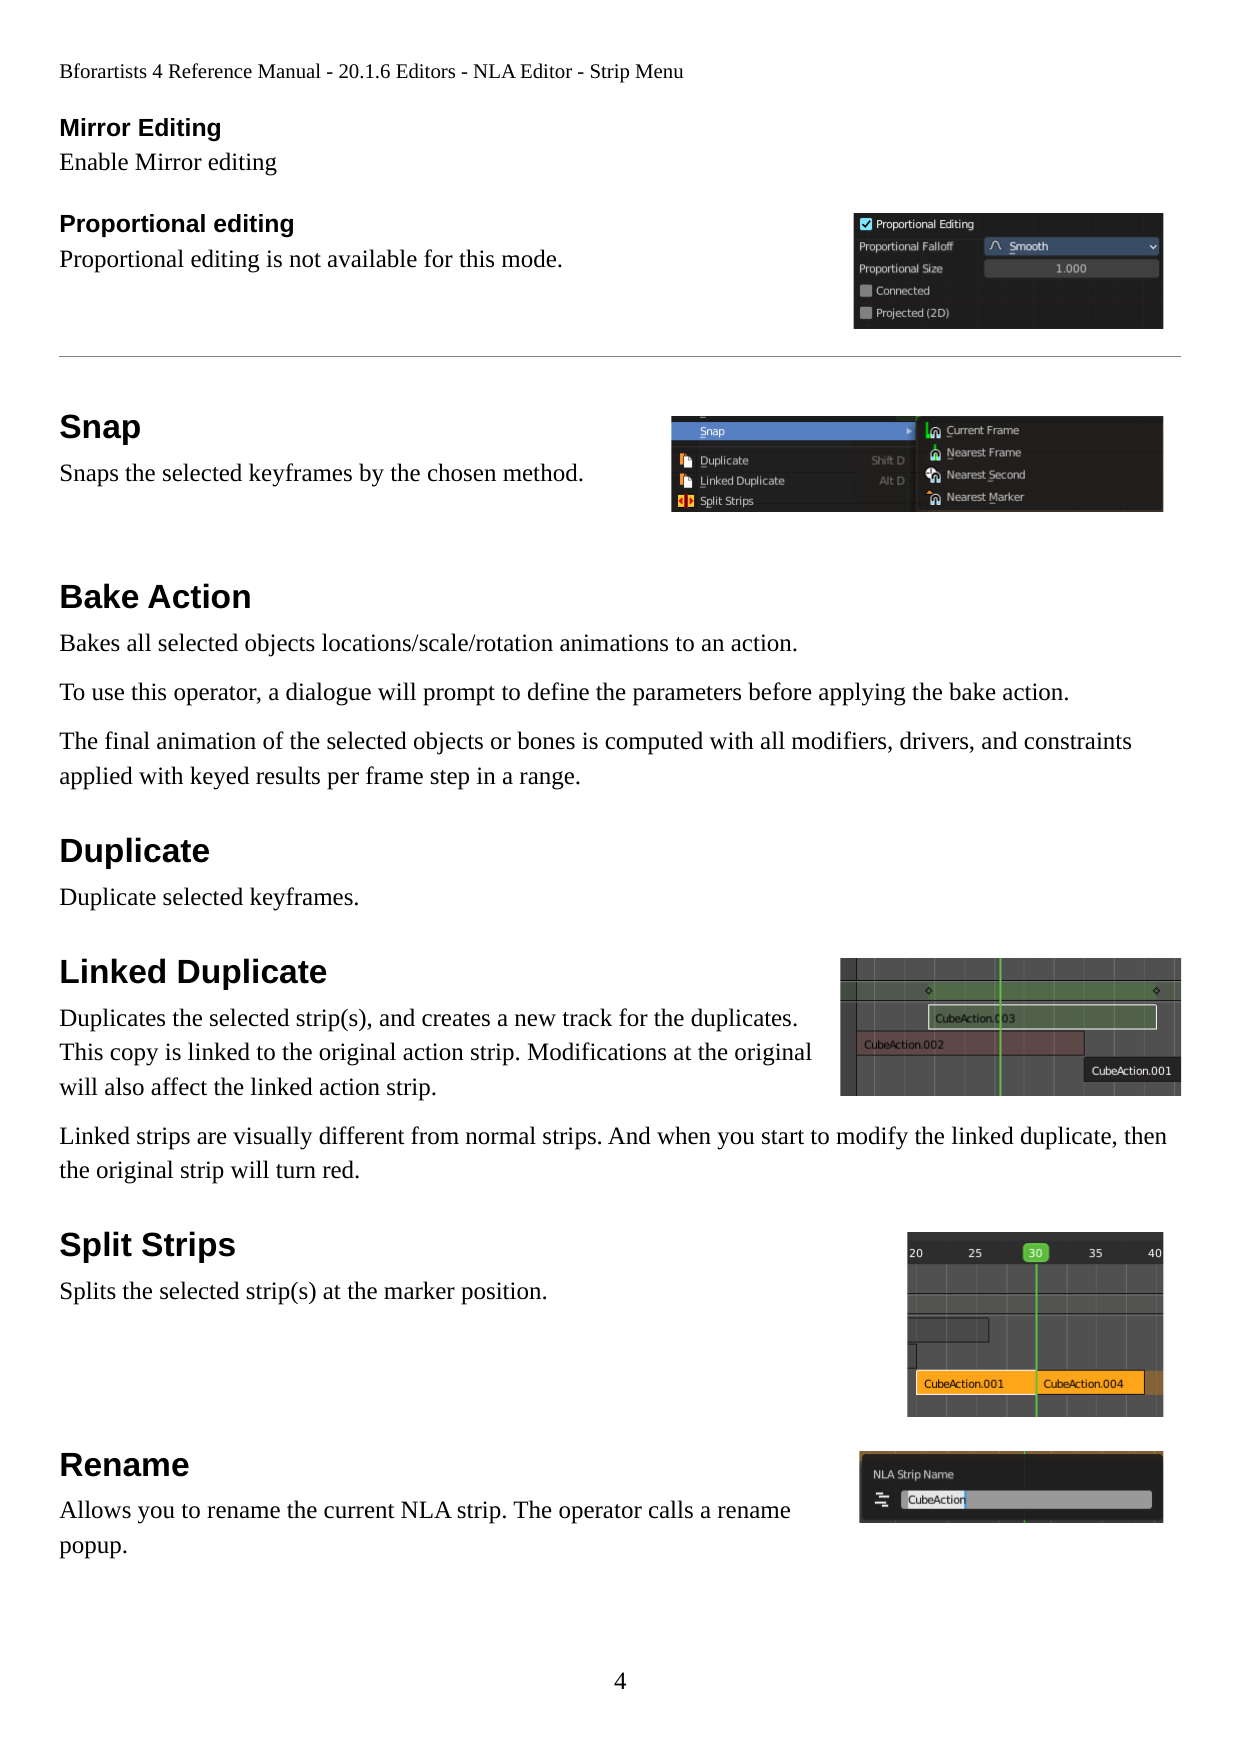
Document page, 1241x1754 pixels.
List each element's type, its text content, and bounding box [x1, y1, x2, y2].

subtitle Duplicate [59, 831, 1181, 869]
subtitle Linked Duplicate [59, 952, 1181, 990]
subtitle Proportional editing [59, 209, 1181, 237]
picture [853, 213, 1164, 329]
subtitle Snap [59, 407, 1181, 446]
subtitle Mirror Editing [59, 113, 1181, 141]
text To use this operator, a dialogue will prompt to define the parameters before applying the bake action. [59, 677, 1181, 706]
text Enable Mirror editing [59, 147, 1181, 176]
text Duplicate selected keyframes. [59, 882, 1181, 911]
picture [859, 1451, 1164, 1523]
text Splits the selected strip(s) at the marker position. [59, 1276, 907, 1305]
subtitle Rename [59, 1444, 1181, 1483]
text Bakes all selected objects locations/scale/rotation animations to an action. [59, 628, 1181, 657]
picture [840, 958, 1182, 1096]
text Duplicates the selected strip(s), and creates a new track for the duplicates. This copy is linked to the original action strip. Modifications at the original will also affect the linked action strip. [59, 1003, 1181, 1101]
subtitle Split Strips [59, 1225, 1181, 1264]
text Allows you to rename the current NLA strip. The operator calls a rename popup. [59, 1496, 1181, 1559]
text Snaps the selected keyframes by the chosen method. [59, 458, 671, 487]
picture [671, 416, 1164, 512]
text Linked strips are visually different from normal strips. And when you start to modify the linked duplicate, then the original strip will turn red. [59, 1121, 1181, 1184]
picture [907, 1232, 1164, 1417]
text Proportional editing is not available for this mode. [59, 244, 853, 272]
subtitle Bake Action [59, 577, 1181, 616]
text The final animation of the selected objects or bones is computed with all modifiers, drivers, and constraints applied with keyed results per frame step in a range. [59, 726, 1181, 789]
